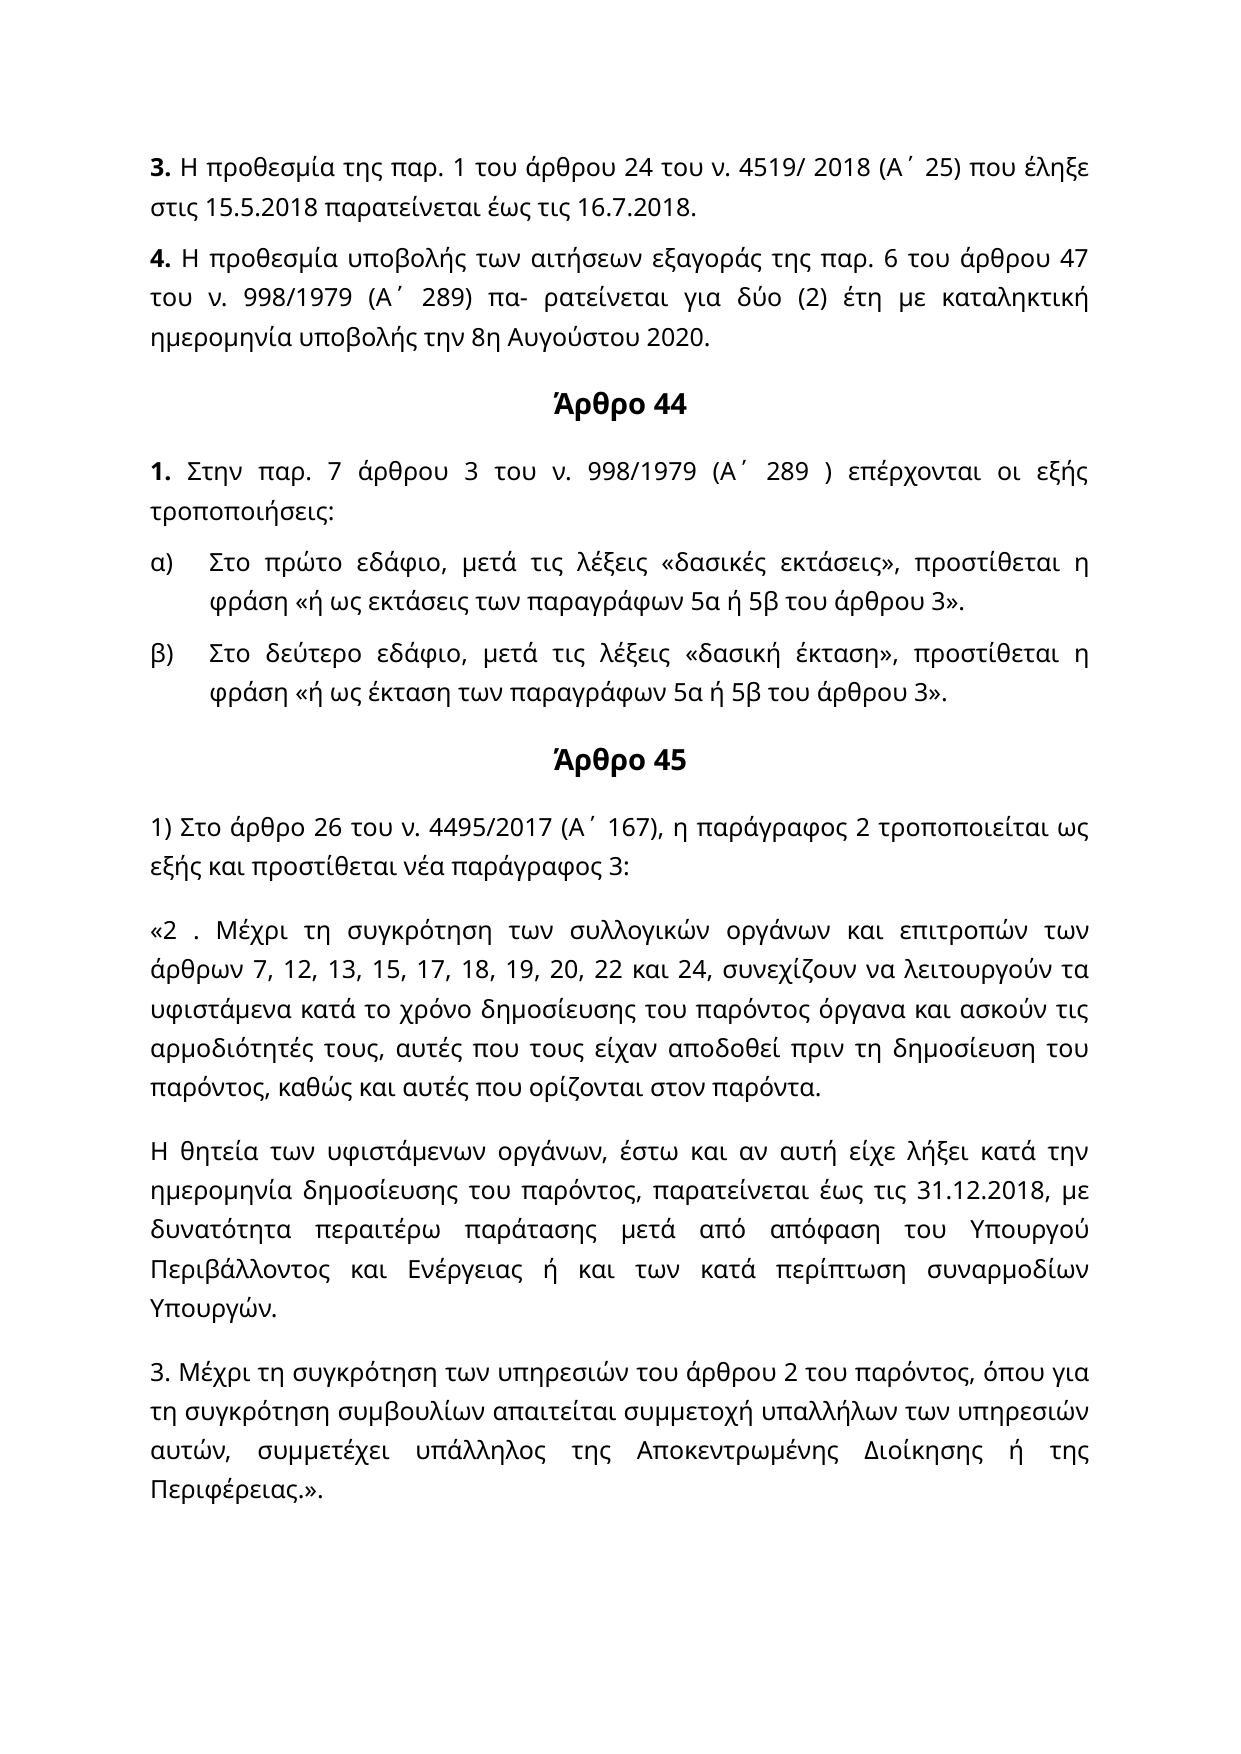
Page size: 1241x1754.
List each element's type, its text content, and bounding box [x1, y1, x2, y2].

subtitle Άρθρο 44 [150, 383, 1090, 423]
text 3. Η προθεσμία της παρ. 1 του άρθρου 24 του ν. 4519/ 2018 (Α΄ 25) που έληξε στις 15.5.2018 παρατείνεται έως τις 16.7.2018. [150, 150, 1090, 223]
text 1. Στην παρ. 7 άρθρου 3 του ν. 998/1979 (Α΄ 289 ) επέρχονται οι εξής τροποποιήσεις: [150, 454, 1090, 527]
text Η θητεία των υφιστάμενων οργάνων, έστω και αν αυτή είχε λήξει κατά την ημερομηνία δημοσίευσης του παρόντος, παρατείνεται έως τις 31.12.2018, με δυνατότητα περαιτέρω παράτασης μετά από απόφαση του Υπουργού Περιβάλλοντος και Ενέργειας ή και των κατά περίπτωση συναρμοδίων Υπουργών. [150, 1134, 1090, 1324]
text 4. Η προθεσμία υποβολής των αιτήσεων εξαγοράς της παρ. 6 του άρθρου 47 του ν. 998/1979 (Α΄ 289) πα- ρατείνεται για δύο (2) έτη με καταληκτική ημερομηνία υποβολής την 8η Αυγούστου 2020. [150, 241, 1090, 353]
list α) Στο πρώτο εδάφιο, μετά τις λέξεις «δασικές εκτάσεις», προστίθεται η φράση «ή ως εκτάσεις των παραγράφων 5α ή 5β του άρθρου 3». [150, 545, 1090, 618]
text 1) Στο άρθρο 26 του ν. 4495/2017 (Α΄ 167), η παράγραφος 2 τροποποιείται ως εξής και προστίθεται νέα παράγραφος 3: [150, 809, 1090, 883]
subtitle Άρθρο 45 [150, 739, 1090, 779]
text «2 . Μέχρι τη συγκρότηση των συλλογικών οργάνων και επιτροπών των άρθρων 7, 12, 13, 15, 17, 18, 19, 20, 22 και 24, συνεχίζουν να λειτουργούν τα υφιστάμενα κατά το χρόνο δημοσίευσης του παρόντος όργανα και ασκούν τις αρμοδιότητές τους, αυτές που τους είχαν αποδοθεί πριν τη δημοσίευση του παρόντος, καθώς και αυτές που ορίζονται στον παρόντα. [150, 913, 1090, 1104]
text 3. Μέχρι τη συγκρότηση των υπηρεσιών του άρθρου 2 του παρόντος, όπου για τη συγκρότηση συμβουλίων απαιτείται συμμετοχή υπαλλήλων των υπηρεσιών αυτών, συμμετέχει υπάλληλος της Αποκεντρωμένης Διοίκησης ή της Περιφέρειας.». [150, 1354, 1090, 1506]
list β) Στο δεύτερο εδάφιο, μετά τις λέξεις «δασική έκταση», προστίθεται η φράση «ή ως έκταση των παραγράφων 5α ή 5β του άρθρου 3». [150, 636, 1090, 709]
